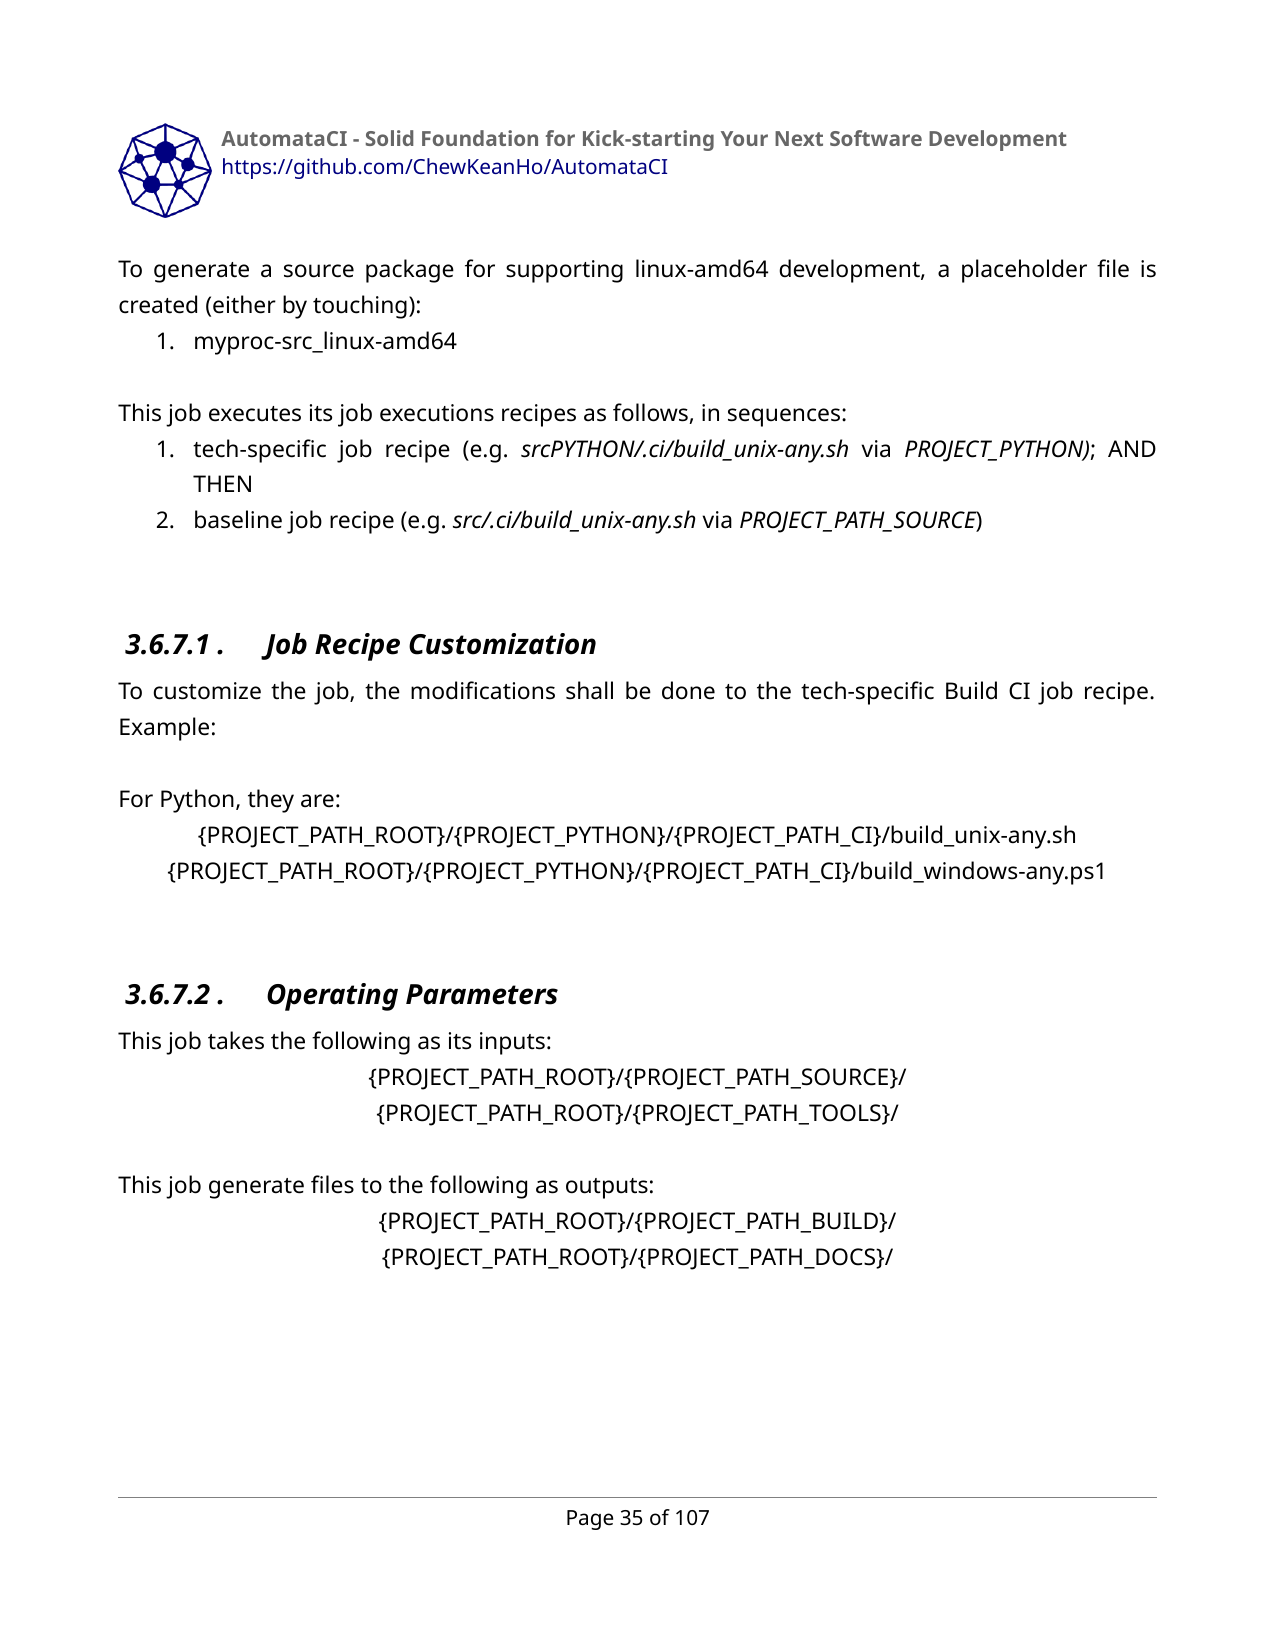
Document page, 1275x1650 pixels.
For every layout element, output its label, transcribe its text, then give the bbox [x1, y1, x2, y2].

text {PROJECT_PATH_ROOT}/{PROJECT_PATH_TOOLS}/ [118, 1097, 1157, 1128]
text {PROJECT_PATH_ROOT}/{PROJECT_PYTHON}/{PROJECT_PATH_CI}/build_windows-any.ps1 [118, 854, 1157, 886]
subtitle Operating Parameters [118, 975, 1157, 1013]
text This job executes its job executions recipes as follows, in sequences: [118, 397, 1157, 428]
text {PROJECT_PATH_ROOT}/{PROJECT_PATH_SOURCE}/ [118, 1061, 1157, 1092]
picture [118, 123, 212, 218]
text For Python, they are: [118, 783, 1157, 814]
text {PROJECT_PATH_ROOT}/{PROJECT_PATH_BUILD}/ [118, 1205, 1157, 1236]
text This job takes the following as its inputs: [118, 1025, 1157, 1056]
list baseline job recipe (e.g. src/.ci/build_unix-any.sh via PROJECT_PATH_SOURCE) [156, 504, 1157, 536]
text {PROJECT_PATH_ROOT}/{PROJECT_PATH_DOCS}/ [118, 1241, 1157, 1272]
list tech-specific job recipe (e.g. srcPYTHON/.ci/build_unix-any.sh via PROJECT_PYTHON); AND THEN [156, 432, 1157, 500]
list myproc-src_linux-amd64 [156, 325, 1157, 356]
text To generate a source package for supporting linux-amd64 development, a placeholder file is created (either by touching): [118, 253, 1157, 320]
text To customize the job, the modifications shall be done to the tech-specific Build CI job recipe. Example: [118, 675, 1157, 742]
subtitle Job Recipe Customization [118, 625, 1157, 662]
text {PROJECT_PATH_ROOT}/{PROJECT_PYTHON}/{PROJECT_PATH_CI}/build_unix-any.sh [118, 819, 1157, 850]
text This job generate files to the following as outputs: [118, 1169, 1157, 1200]
